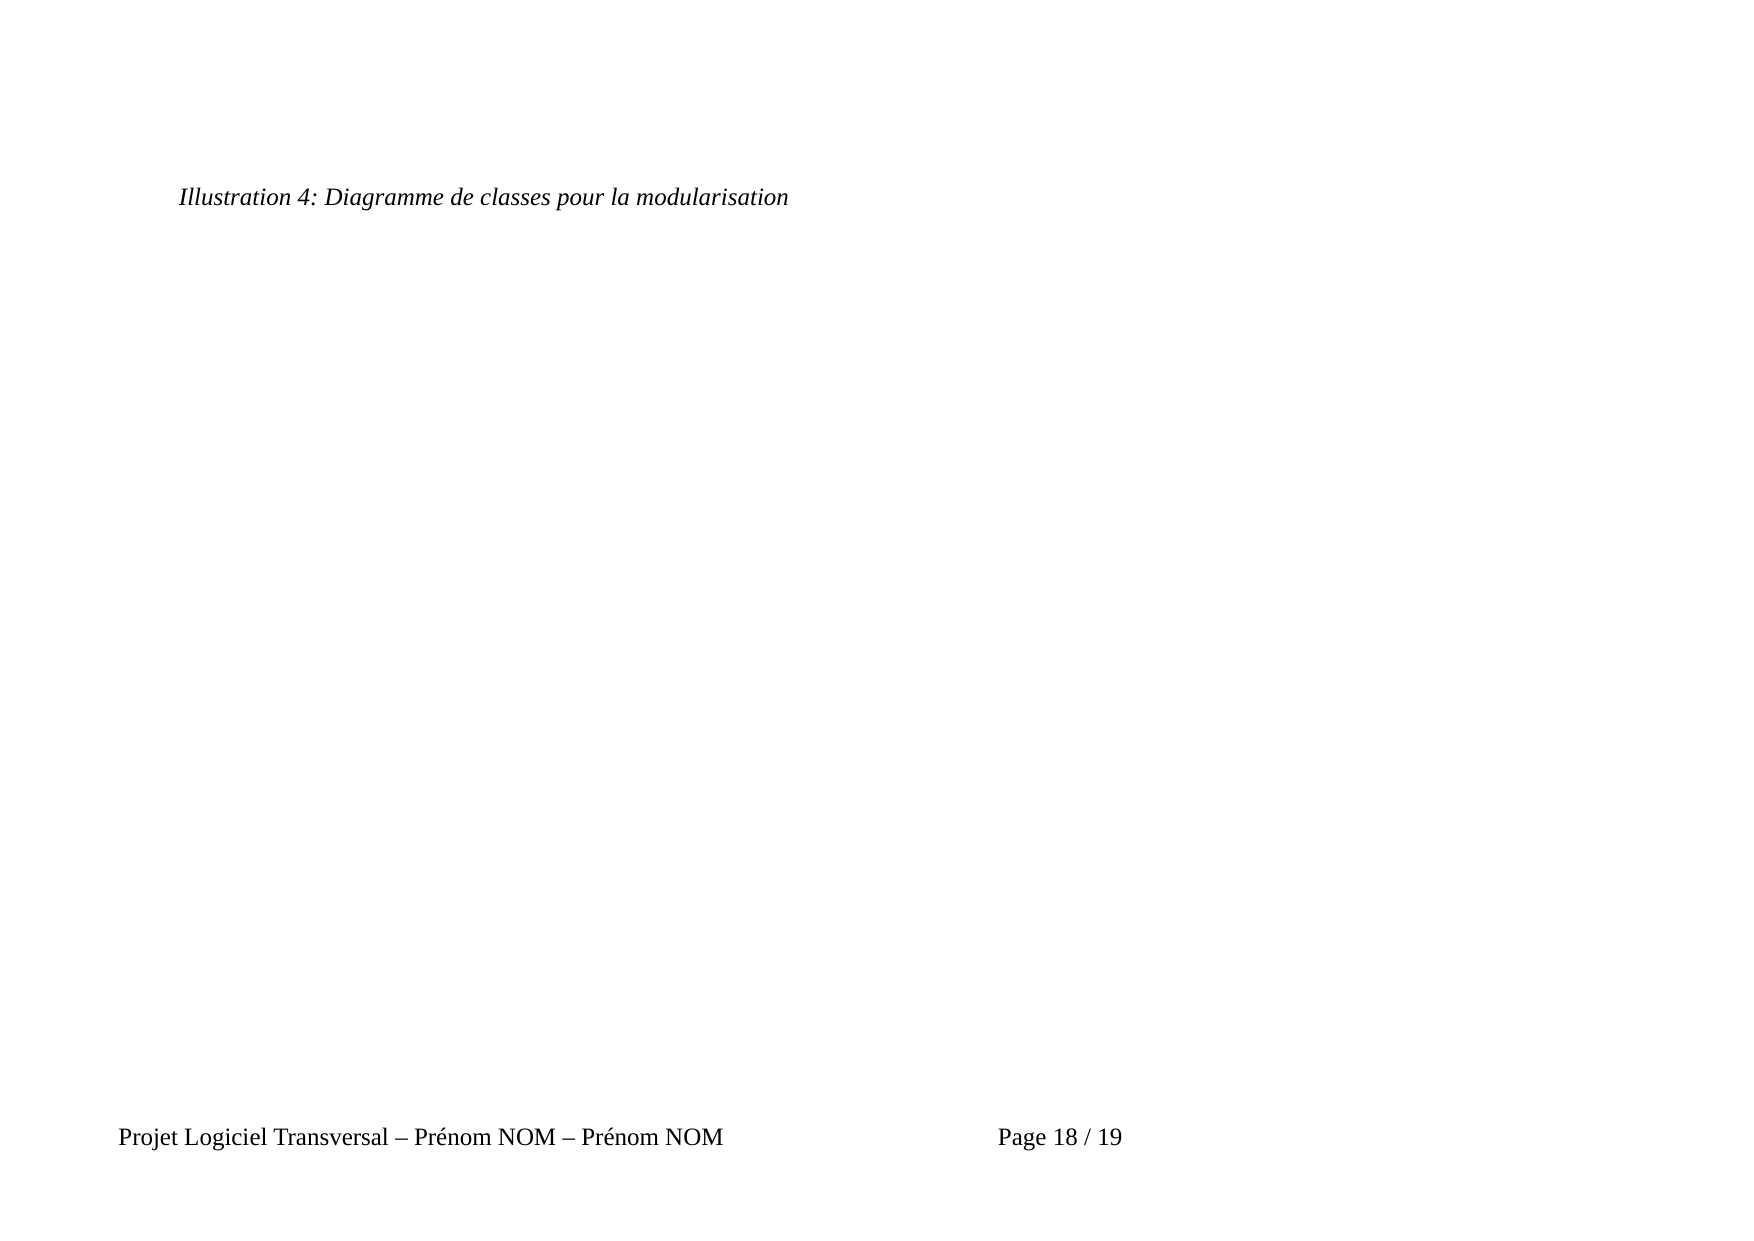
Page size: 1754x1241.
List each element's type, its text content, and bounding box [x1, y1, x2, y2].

text Illustration 4: Diagramme de classes pour la modularisation [179, 182, 1575, 211]
